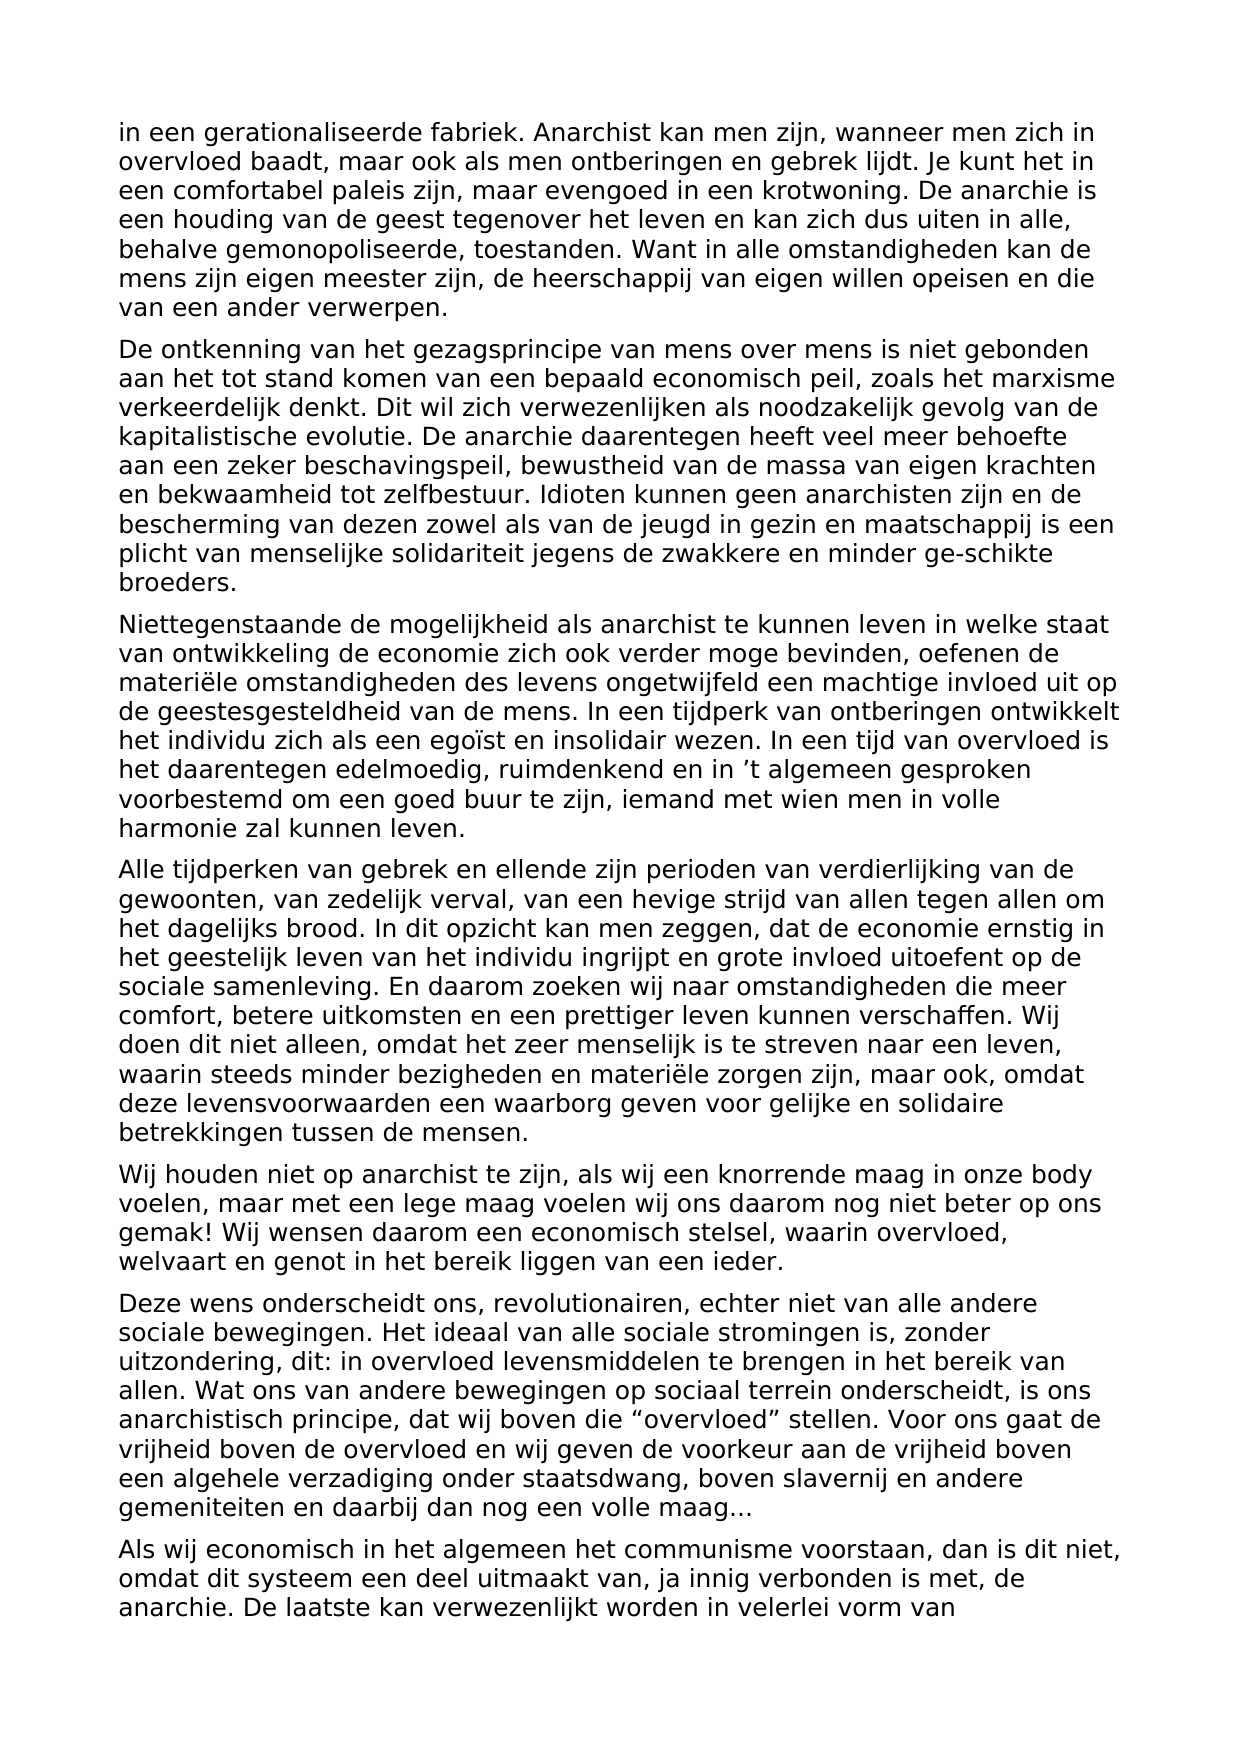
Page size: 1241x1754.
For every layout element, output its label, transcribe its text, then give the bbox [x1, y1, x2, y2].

text Alle tijdperken van gebrek en ellende zijn perioden van verdierlijking van de gewoonten, van zedelijk verval, van een hevige strijd van allen tegen allen om het dagelijks brood. In dit opzicht kan men zeggen, dat de economie ernstig in het geestelijk leven van het individu ingrijpt en grote invloed uitoefent op de sociale samenleving. En daarom zoeken wij naar omstandigheden die meer comfort, betere uitkomsten en een prettiger leven kunnen verschaffen. Wij doen dit niet alleen, omdat het zeer menselijk is te streven naar een leven, waarin steeds minder bezigheden en materiële zorgen zijn, maar ook, omdat deze levensvoorwaarden een waarborg geven voor gelijke en solidaire betrekkingen tussen de mensen. [118, 856, 1122, 1147]
text in een gerationaliseerde fabriek. Anarchist kan men zijn, wanneer men zich in overvloed baadt, maar ook als men ontberingen en gebrek lijdt. Je kunt het in een comfortabel paleis zijn, maar evengoed in een krotwoning. De anarchie is een houding van de geest tegenover het leven en kan zich dus uiten in alle, behalve gemonopoliseerde, toestanden. Want in alle omstandigheden kan de mens zijn eigen meester zijn, de heerschappij van eigen willen opeisen en die van een ander verwerpen. [118, 118, 1122, 322]
text De ontkenning van het gezagsprincipe van mens over mens is niet gebonden aan het tot stand komen van een bepaald economisch peil, zoals het marxisme verkeerdelijk denkt. Dit wil zich verwezenlijken als noodzakelijk gevolg van de kapitalistische evolutie. De anarchie daarentegen heeft veel meer behoefte aan een zeker beschavingspeil, bewustheid van de massa van eigen krachten en bekwaamheid tot zelfbestuur. Idioten kunnen geen anarchisten zijn en de bescherming van dezen zowel als van de jeugd in gezin en maatschappij is een plicht van menselijke solidariteit jegens de zwakkere en minder ge-schikte broeders. [118, 335, 1122, 597]
text Als wij economisch in het algemeen het communisme voorstaan, dan is dit niet, omdat dit systeem een deel uitmaakt van, ja innig verbonden is met, de anarchie. De laatste kan verwezenlijkt worden in velerlei vorm van [118, 1535, 1122, 1622]
text Niettegenstaande de mogelijkheid als anarchist te kunnen leven in welke staat van ontwikkeling de economie zich ook verder moge bevinden, oefenen de materiële omstandigheden des levens ongetwijfeld een machtige invloed uit op de geestesgesteldheid van de mens. In een tijdperk van ontberingen ontwikkelt het individu zich als een egoïst en insolidair wezen. In een tijd van overvloed is het daarentegen edelmoedig, ruimdenkend en in ’t algemeen gesproken voorbestemd om een goed buur te zijn, iemand met wien men in volle harmonie zal kunnen leven. [118, 610, 1122, 843]
text Wij houden niet op anarchist te zijn, als wij een knorrende maag in onze body voelen, maar met een lege maag voelen wij ons daarom nog niet beter op ons gemak! Wij wensen daarom een economisch stelsel, waarin overvloed, welvaart en genot in het bereik liggen van een ieder. [118, 1160, 1122, 1276]
text Deze wens onderscheidt ons, revolutionairen, echter niet van alle andere sociale bewegingen. Het ideaal van alle sociale stromingen is, zonder uitzondering, dit: in overvloed levensmiddelen te brengen in het bereik van allen. Wat ons van andere bewegingen op sociaal terrein onderscheidt, is ons anarchistisch principe, dat wij boven die “overvloed” stellen. Voor ons gaat de vrijheid boven de overvloed en wij geven de voorkeur aan de vrijheid boven een algehele verzadiging onder staatsdwang, boven slavernij en andere gemeniteiten en daarbij dan nog een volle maag... [118, 1289, 1122, 1522]
